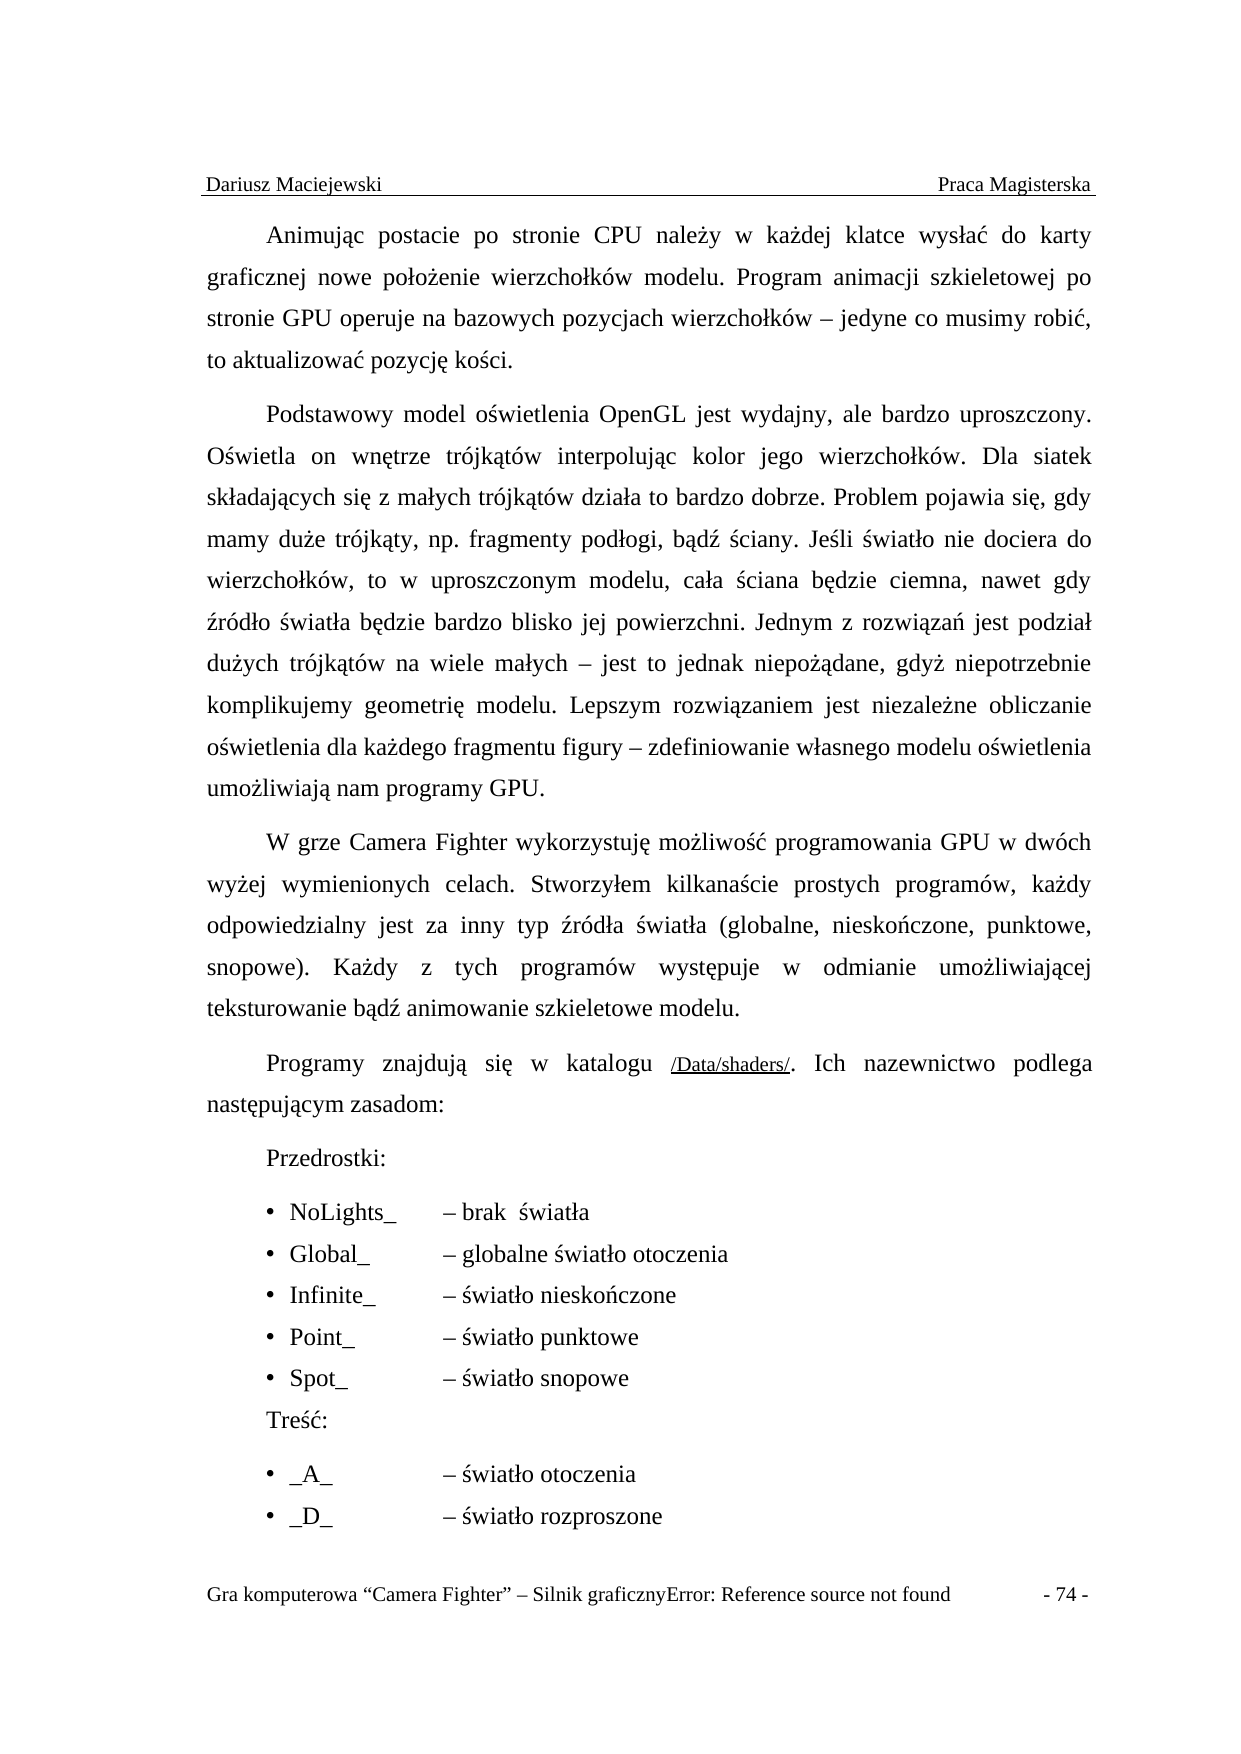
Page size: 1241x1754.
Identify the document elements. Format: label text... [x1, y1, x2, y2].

list Infinite_ – światło nieskończone [266, 1281, 1092, 1309]
list NoLights_ – brak światła [266, 1198, 1092, 1226]
list Global_ – globalne światło otoczenia [266, 1240, 1092, 1268]
list _D_ – światło rozproszone [266, 1502, 1092, 1529]
list _A_ – światło otoczenia [266, 1460, 1092, 1488]
text Treść: [207, 1406, 1092, 1434]
text W grze Camera Fighter wykorzystuję możliwość programowania GPU w dwóch wyżej wymienionych celach. Stworzyłem kilkanaście prostych programów, każdy odpowiedzialny jest za inny typ źródła światła (globalne, nieskończone, punktowe, snopowe). Każdy z tych programów występuje w odmianie umożliwiającej teksturowanie bądź animowanie szkieletowe modelu. [207, 828, 1092, 1022]
text Programy znajdują się w katalogu /Data/shaders/. Ich nazewnictwo podlega następującym zasadom: [207, 1049, 1092, 1118]
text Podstawowy model oświetlenia OpenGL jest wydajny, ale bardzo uproszczony. Oświetla on wnętrze trójkątów interpolując kolor jego wierzchołków. Dla siatek składających się z małych trójkątów działa to bardzo dobrze. Problem pojawia się, gdy mamy duże trójkąty, np. fragmenty podłogi, bądź ściany. Jeśli światło nie dociera do wierzchołków, to w uproszczonym modelu, cała ściana będzie ciemna, nawet gdy źródło światła będzie bardzo blisko jej powierzchni. Jednym z rozwiązań jest podział dużych trójkątów na wiele małych – jest to jednak niepożądane, gdyż niepotrzebnie komplikujemy geometrię modelu. Lepszym rozwiązaniem jest niezależne obliczanie oświetlenia dla każdego fragmentu figury – zdefiniowanie własnego modelu oświetlenia umożliwiają nam programy GPU. [207, 400, 1092, 802]
list Spot_ – światło snopowe [266, 1364, 1092, 1392]
text Przedrostki: [207, 1144, 1092, 1172]
list Point_ – światło punktowe [266, 1323, 1092, 1351]
text Animując postacie po stronie CPU należy w każdej klatce wysłać do karty graficznej nowe położenie wierzchołków modelu. Program animacji szkieletowej po stronie GPU operuje na bazowych pozycjach wierzchołków – jedyne co musimy robić, to aktualizować pozycję kości. [207, 221, 1092, 374]
